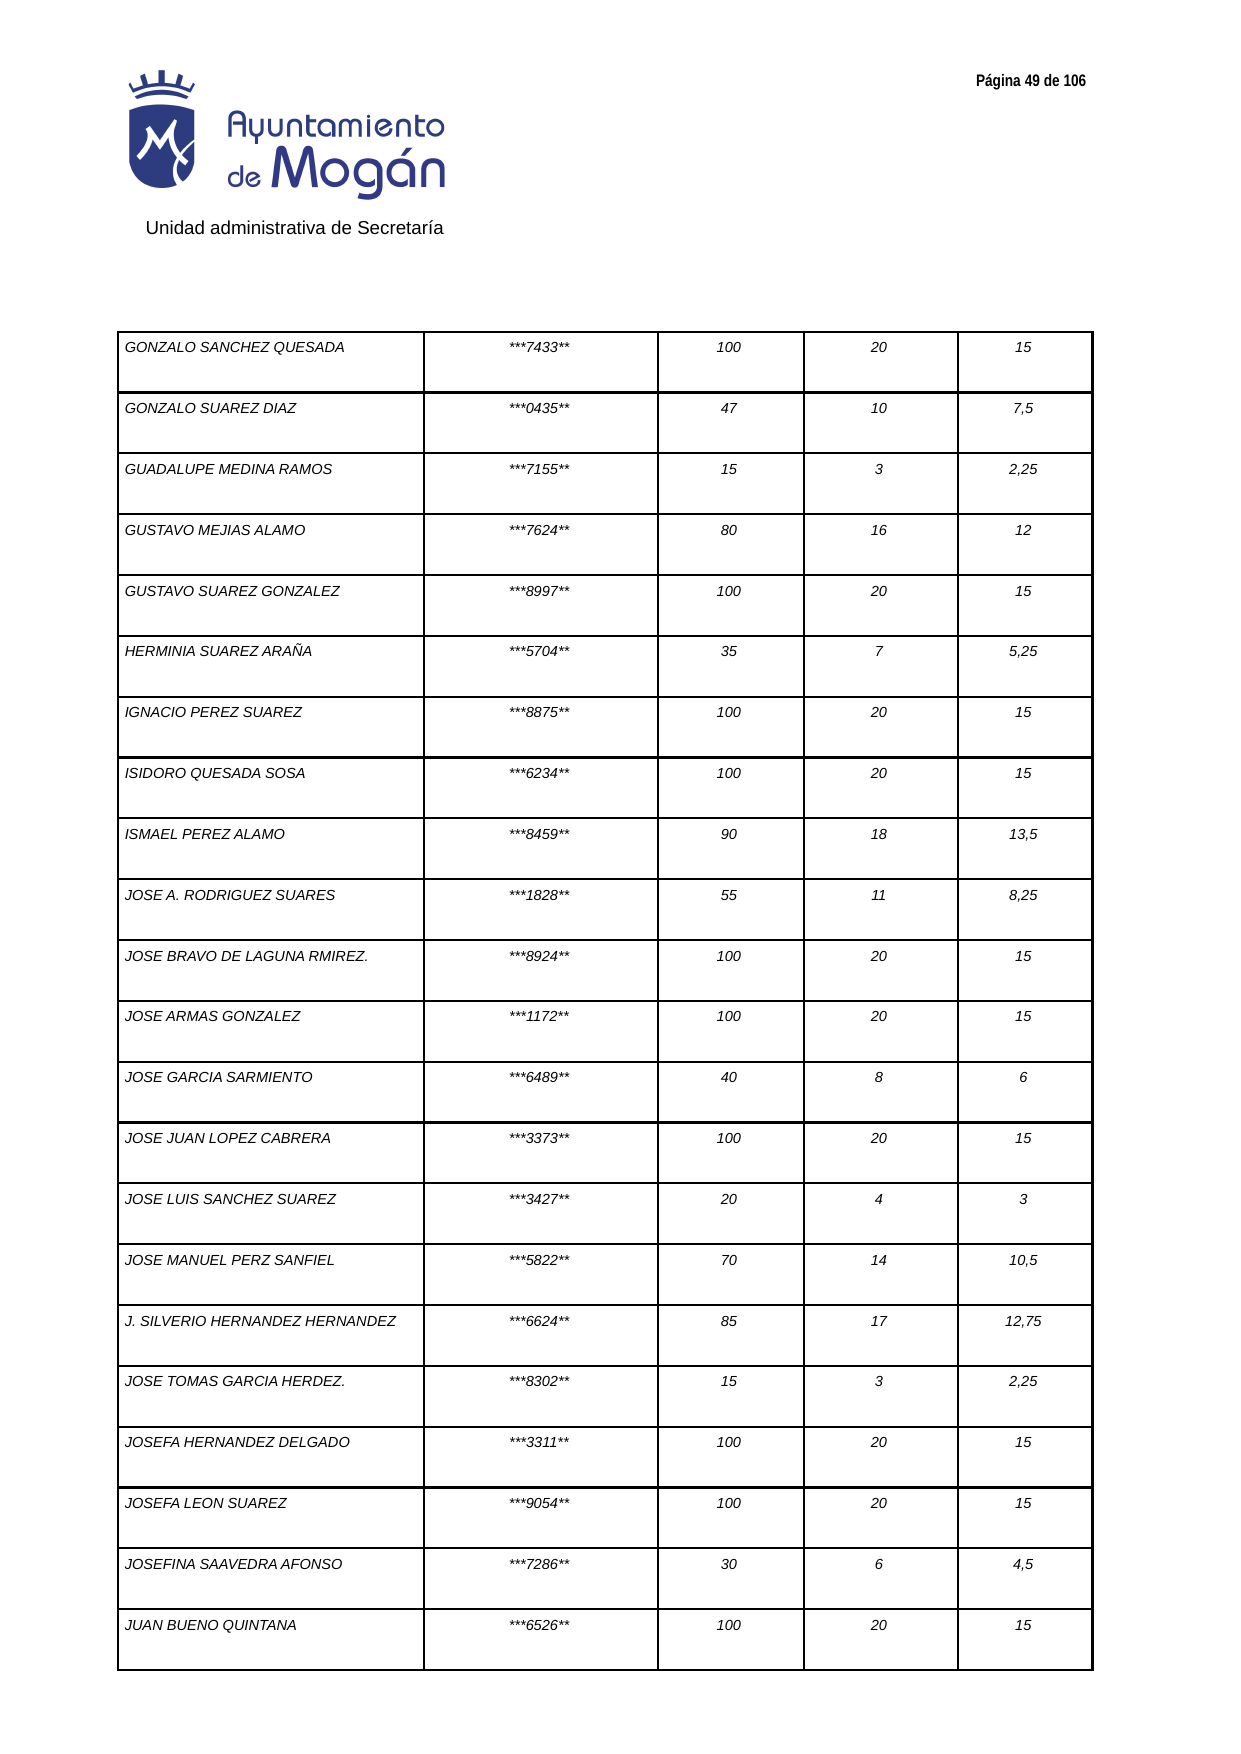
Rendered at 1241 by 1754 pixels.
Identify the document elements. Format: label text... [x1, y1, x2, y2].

table_cell 3 [805, 454, 957, 513]
table_cell 100 [659, 1002, 803, 1061]
table_cell GUADALUPE MEDINA RAMOS [119, 454, 423, 513]
table_cell JOSE LUIS SANCHEZ SUAREZ [119, 1184, 423, 1243]
table_cell ***8302** [425, 1367, 657, 1426]
table_cell 20 [805, 941, 957, 1000]
table_cell ***7433** [425, 333, 657, 391]
table_cell 47 [659, 394, 803, 452]
table_cell 30 [659, 1549, 803, 1608]
table_cell 100 [659, 1610, 803, 1669]
table_cell 20 [805, 759, 957, 817]
table_cell 7 [805, 637, 957, 696]
table_cell 15 [959, 759, 1091, 817]
table_cell 20 [805, 333, 957, 391]
table_cell JOSE GARCIA SARMIENTO [119, 1063, 423, 1121]
table_cell 55 [659, 880, 803, 939]
table_cell 15 [959, 576, 1091, 635]
table_cell ***1828** [425, 880, 657, 939]
table_cell 5,25 [959, 637, 1091, 696]
table_cell GONZALO SUAREZ DIAZ [119, 394, 423, 452]
table_cell 8 [805, 1063, 957, 1121]
table_cell ISMAEL PEREZ ALAMO [119, 819, 423, 878]
table_cell 14 [805, 1245, 957, 1304]
table_cell JOSE JUAN LOPEZ CABRERA [119, 1124, 423, 1182]
table_cell 100 [659, 759, 803, 817]
table_cell ***6234** [425, 759, 657, 817]
table_cell ***6624** [425, 1306, 657, 1365]
table_cell J. SILVERIO HERNANDEZ HERNANDEZ [119, 1306, 423, 1365]
table_cell ***0435** [425, 394, 657, 452]
table_cell 15 [959, 1124, 1091, 1182]
table_cell 4,5 [959, 1549, 1091, 1608]
table_cell 6 [805, 1549, 957, 1608]
table_cell 100 [659, 698, 803, 756]
table_cell 18 [805, 819, 957, 878]
table_cell 17 [805, 1306, 957, 1365]
table_cell 12,75 [959, 1306, 1091, 1365]
table_cell 70 [659, 1245, 803, 1304]
table_cell ***8924** [425, 941, 657, 1000]
table_cell 100 [659, 333, 803, 391]
table_cell 2,25 [959, 1367, 1091, 1426]
table_cell ***9054** [425, 1489, 657, 1547]
table_cell ***6489** [425, 1063, 657, 1121]
table_cell 100 [659, 576, 803, 635]
table_cell 16 [805, 515, 957, 574]
table_cell 11 [805, 880, 957, 939]
table_cell 6 [959, 1063, 1091, 1121]
table_cell JOSEFA LEON SUAREZ [119, 1489, 423, 1547]
table_cell 4 [805, 1184, 957, 1243]
table_cell JOSE BRAVO DE LAGUNA RMIREZ. [119, 941, 423, 1000]
table_cell 3 [805, 1367, 957, 1426]
table_cell 3 [959, 1184, 1091, 1243]
table_cell 15 [959, 1610, 1091, 1669]
table_cell ***7624** [425, 515, 657, 574]
table_cell 100 [659, 1124, 803, 1182]
table_cell JOSE TOMAS GARCIA HERDEZ. [119, 1367, 423, 1426]
table_cell JUAN BUENO QUINTANA [119, 1610, 423, 1669]
table_cell ISIDORO QUESADA SOSA [119, 759, 423, 817]
table_cell 15 [959, 333, 1091, 391]
table_cell 85 [659, 1306, 803, 1365]
table_cell 20 [805, 698, 957, 756]
table_cell IGNACIO PEREZ SUAREZ [119, 698, 423, 756]
table_cell 15 [959, 1428, 1091, 1486]
picture [128, 70, 445, 206]
table_cell 10 [805, 394, 957, 452]
table_cell 20 [805, 1428, 957, 1486]
table_cell ***3427** [425, 1184, 657, 1243]
table_cell 15 [959, 1002, 1091, 1061]
table_cell GUSTAVO MEJIAS ALAMO [119, 515, 423, 574]
table_cell 7,5 [959, 394, 1091, 452]
table_cell HERMINIA SUAREZ ARAÑA [119, 637, 423, 696]
table_cell 20 [805, 576, 957, 635]
table_cell ***6526** [425, 1610, 657, 1669]
table_cell 100 [659, 941, 803, 1000]
table_cell ***8875** [425, 698, 657, 756]
table_cell 80 [659, 515, 803, 574]
table_cell 40 [659, 1063, 803, 1121]
table_cell 8,25 [959, 880, 1091, 939]
table_cell 15 [959, 941, 1091, 1000]
table_cell 100 [659, 1489, 803, 1547]
table_cell JOSE MANUEL PERZ SANFIEL [119, 1245, 423, 1304]
table_cell 15 [659, 1367, 803, 1426]
table_cell ***5704** [425, 637, 657, 696]
table_cell ***3373** [425, 1124, 657, 1182]
table_cell JOSEFA HERNANDEZ DELGADO [119, 1428, 423, 1486]
table_cell 20 [805, 1002, 957, 1061]
table_cell 20 [659, 1184, 803, 1243]
table_cell ***7286** [425, 1549, 657, 1608]
table_cell ***8459** [425, 819, 657, 878]
table_cell 35 [659, 637, 803, 696]
table_cell 20 [805, 1124, 957, 1182]
table_cell JOSEFINA SAAVEDRA AFONSO [119, 1549, 423, 1608]
table_cell JOSE A. RODRIGUEZ SUARES [119, 880, 423, 939]
table_cell GUSTAVO SUAREZ GONZALEZ [119, 576, 423, 635]
table_cell 15 [959, 698, 1091, 756]
table_cell 20 [805, 1610, 957, 1669]
table_cell 15 [659, 454, 803, 513]
table_cell GONZALO SANCHEZ QUESADA [119, 333, 423, 391]
table_cell 20 [805, 1489, 957, 1547]
table_cell 100 [659, 1428, 803, 1486]
table_cell ***8997** [425, 576, 657, 635]
table_cell 10,5 [959, 1245, 1091, 1304]
table_cell ***5822** [425, 1245, 657, 1304]
table_cell JOSE ARMAS GONZALEZ [119, 1002, 423, 1061]
table_cell ***1172** [425, 1002, 657, 1061]
table_cell 90 [659, 819, 803, 878]
table_cell ***7155** [425, 454, 657, 513]
table_cell 2,25 [959, 454, 1091, 513]
table_cell 13,5 [959, 819, 1091, 878]
table_cell 15 [959, 1489, 1091, 1547]
table_cell ***3311** [425, 1428, 657, 1486]
table_cell 12 [959, 515, 1091, 574]
